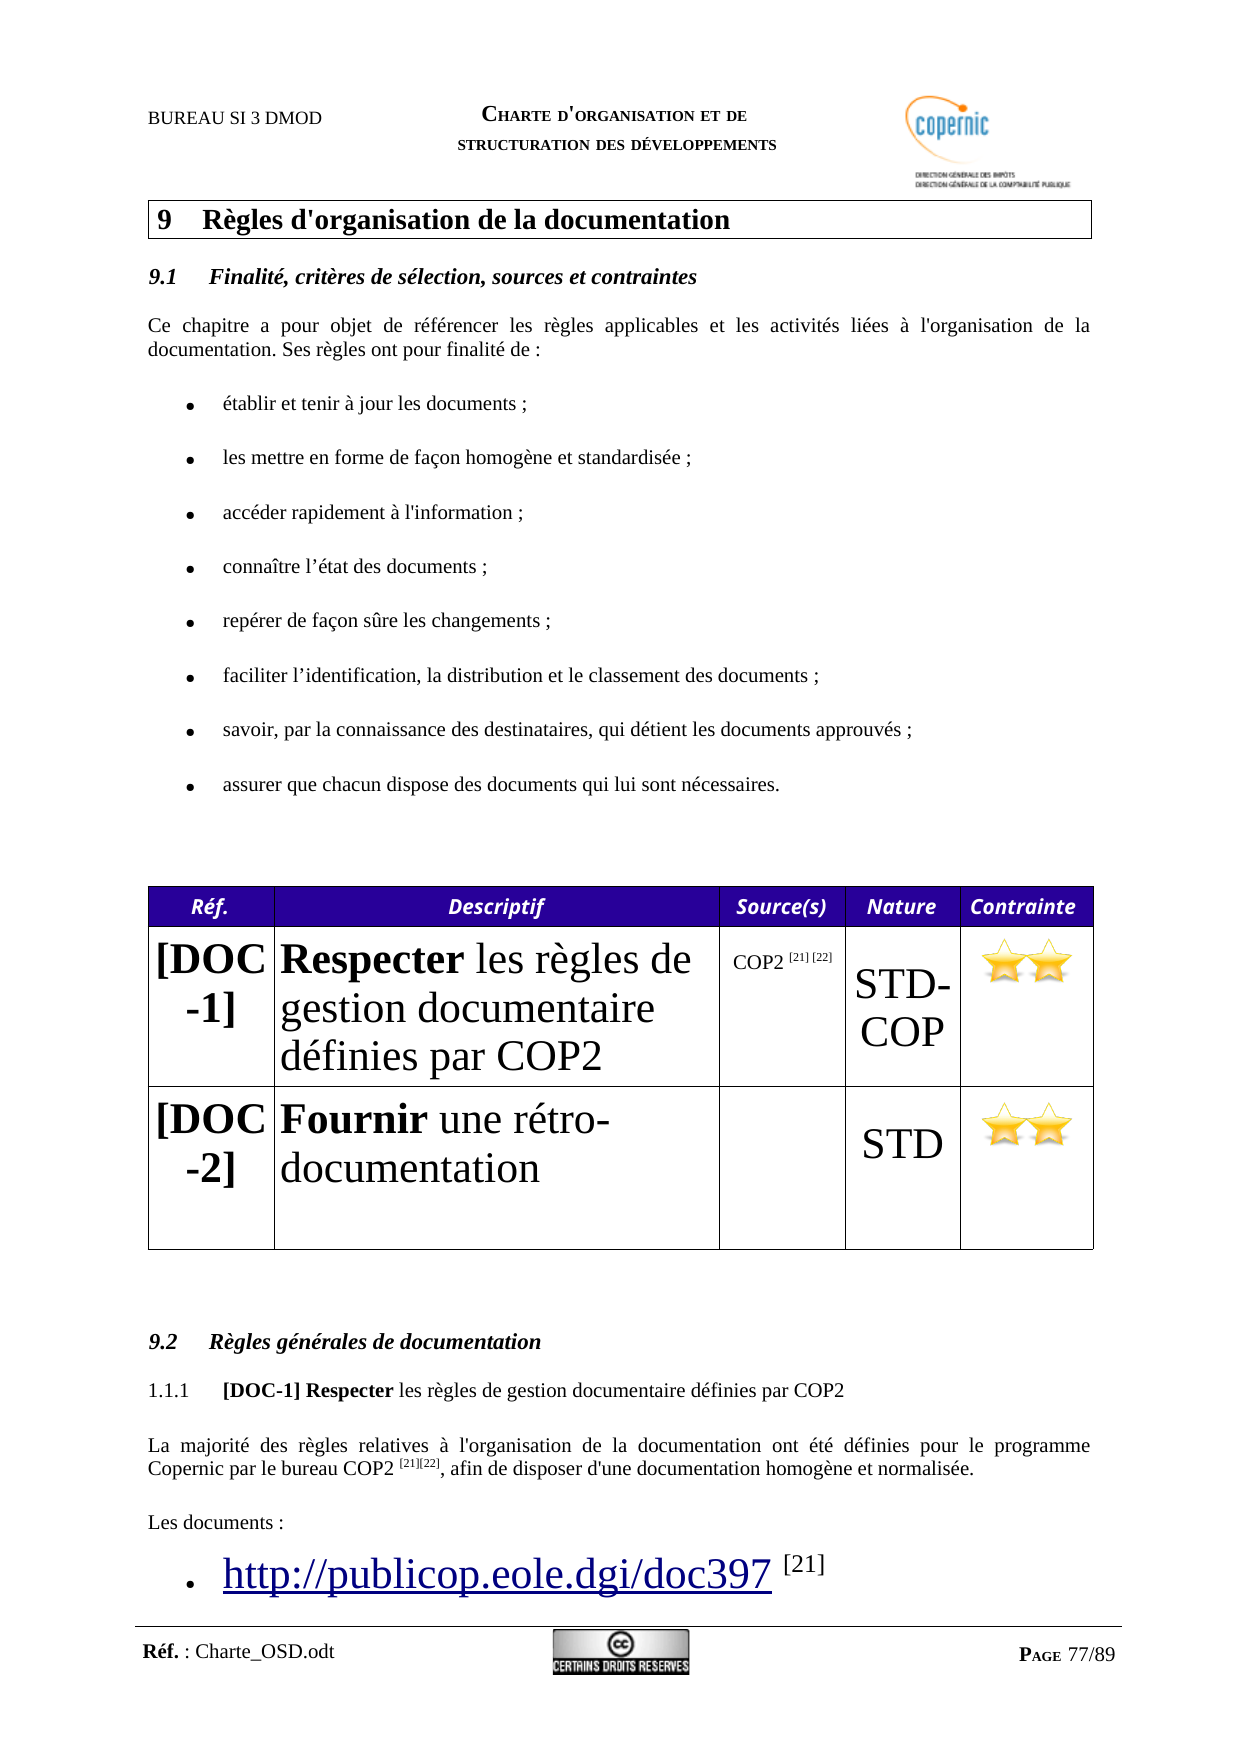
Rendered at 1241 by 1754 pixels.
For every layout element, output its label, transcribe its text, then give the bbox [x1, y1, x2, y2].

table_header Nature [846, 887, 960, 926]
subtitle Règles d'organisation de la documentation [149, 201, 1091, 238]
table_header Source(s) [720, 887, 845, 926]
picture [979, 935, 1075, 987]
picture [552, 1629, 690, 1675]
table_cell [961, 1087, 1093, 1249]
subtitle Finalité, critères de sélection, sources et contraintes [149, 264, 1092, 289]
table_cell COP2 [21] [22] [720, 927, 845, 1086]
table_header Contrainte [961, 887, 1093, 926]
table_header Descriptif [275, 887, 719, 926]
table_cell Respecter les règles de gestion documentaire définies par COP2 [275, 927, 719, 1086]
list savoir, par la connaissance des destinataires, qui détient les documents approuvés ; [185, 718, 1092, 741]
table_cell STD [846, 1087, 960, 1249]
list http://publicop.eole.dgi/doc397 [21] [185, 1550, 1092, 1598]
table_header Réf. [149, 887, 274, 926]
table_cell Fournir une rétro-documentation [275, 1087, 719, 1249]
list repérer de façon sûre les changements ; [185, 609, 1092, 632]
text Ce chapitre a pour objet de référencer les règles applicables et les activités liées à l'organisation de la documentation. Ses règles ont pour finalité de : [148, 314, 1092, 361]
list faciliter l’identification, la distribution et le classement des documents ; [185, 664, 1092, 687]
list assurer que chacun dispose des documents qui lui sont nécessaires. [185, 772, 1092, 796]
subtitle [DOC-1] Respecter les règles de gestion documentaire définies par COP2 [148, 1379, 1092, 1402]
text Les documents : [148, 1511, 1092, 1534]
list les mettre en forme de façon homogène et standardisée ; [185, 446, 1092, 469]
list connaître l’état des documents ; [185, 555, 1092, 578]
table_cell [961, 927, 1093, 1086]
list accéder rapidement à l'information ; [185, 501, 1092, 524]
text La majorité des règles relatives à l'organisation de la documentation ont été définies pour le programme Copernic par le bureau COP2 [21][22], afin de disposer d'une documentation homogène et normalisée. [148, 1433, 1092, 1480]
picture [979, 1099, 1075, 1150]
list établir et tenir à jour les documents ; [185, 392, 1092, 415]
table_cell [DOC-2] [149, 1087, 274, 1249]
table_cell STD-COP [846, 927, 960, 1086]
table_cell [DOC-1] [149, 927, 274, 1086]
table_cell [720, 1087, 845, 1249]
picture [890, 84, 1087, 198]
subtitle Règles générales de documentation [149, 1329, 1092, 1354]
